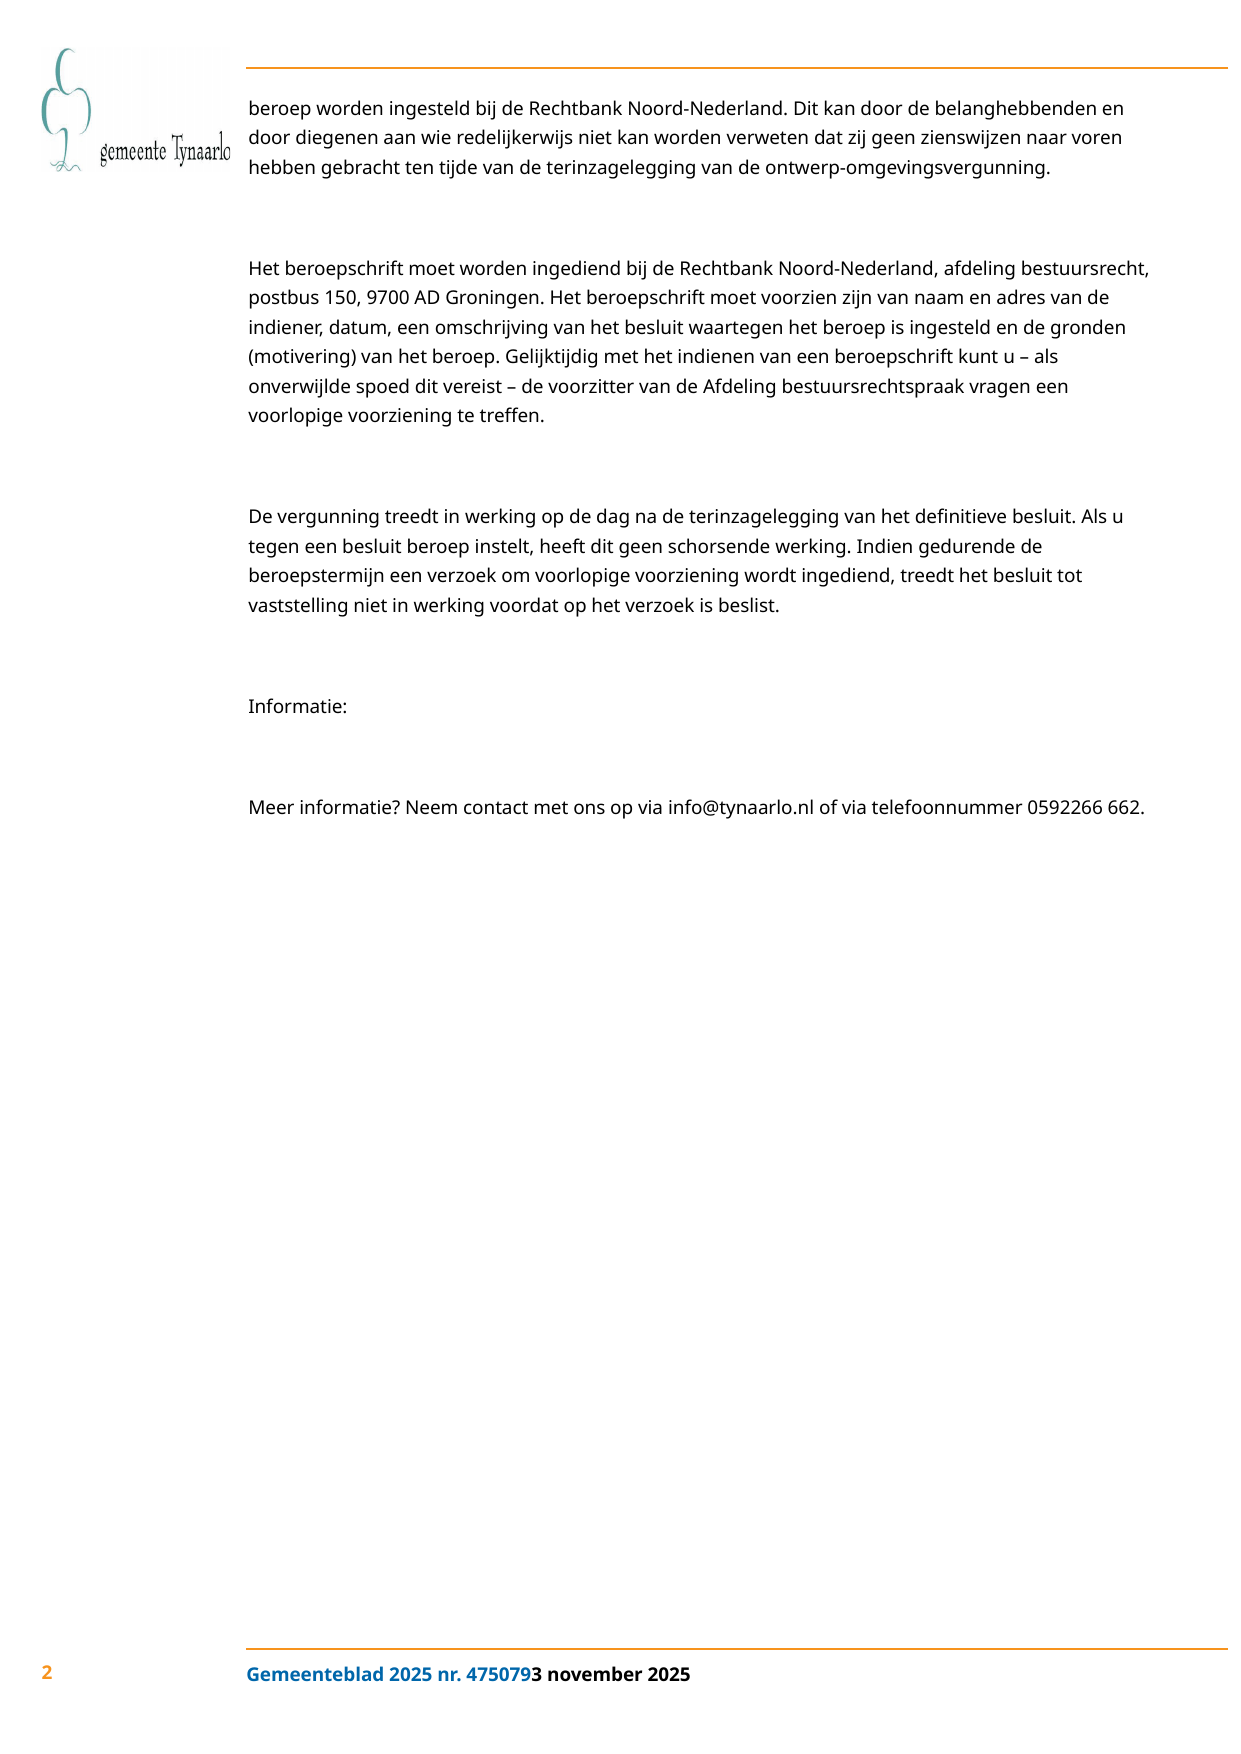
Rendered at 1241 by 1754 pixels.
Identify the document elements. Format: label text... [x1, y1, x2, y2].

text De vergunning treedt in werking op de dag na de terinzagelegging van het definitieve besluit. Als u tegen een besluit beroep instelt, heeft dit geen schorsende werking. Indien gedurende de beroepstermijn een verzoek om voorlopige voorziening wordt ingediend, treedt het besluit tot vaststelling niet in werking voordat op het verzoek is beslist. [248, 503, 1152, 618]
text beroep worden ingesteld bij de Rechtbank Noord-Nederland. Dit kan door de belanghebbenden en door diegenen aan wie redelijkerwijs niet kan worden verweten dat zij geen zienswijzen naar voren hebben gebracht ten tijde van de terinzagelegging van de ontwerp-omgevingsvergunning. [248, 95, 1152, 180]
text Het beroepschrift moet worden ingediend bij de Rechtbank Noord-Nederland, afdeling bestuursrecht, postbus 150, 9700 AD Groningen. Het beroepschrift moet voorzien zijn van naam en adres van de indiener, datum, een omschrijving van het besluit waartegen het beroep is ingesteld en de gronden (motivering) van het beroep. Gelijktijdig met het indienen van een beroepschrift kunt u – als onverwijlde spoed dit vereist – de voorzitter van de Afdeling bestuursrechtspraak vragen een voorlopige voorziening te treffen. [248, 255, 1152, 428]
picture [41, 47, 231, 172]
text Informatie: [248, 693, 1152, 719]
text Meer informatie? Neem contact met ons op via info@tynaarlo.nl of via telefoonnummer 0592266 662. [248, 794, 1152, 820]
